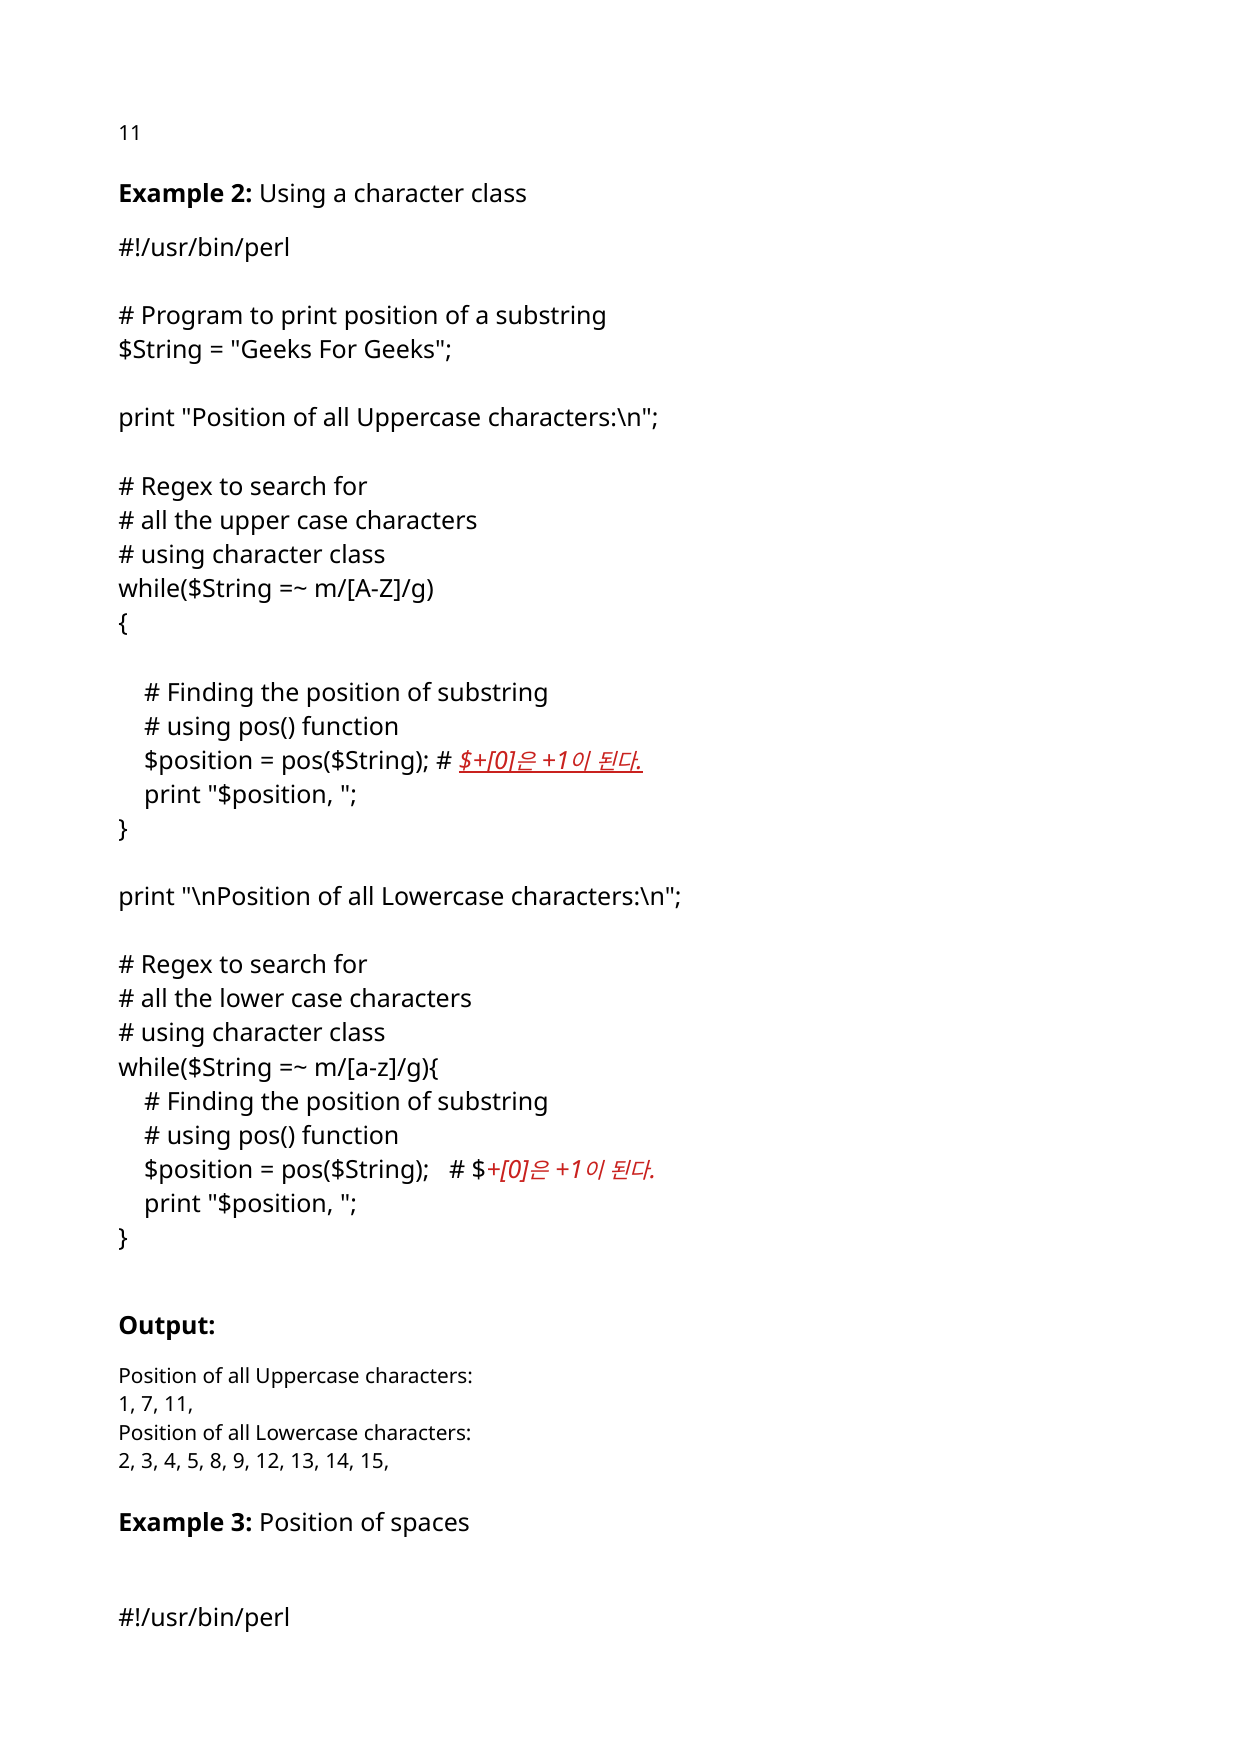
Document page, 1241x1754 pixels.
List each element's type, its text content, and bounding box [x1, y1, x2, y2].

text Output: [118, 1307, 1122, 1341]
text 11 [118, 118, 1122, 147]
text 2, 3, 4, 5, 8, 9, 12, 13, 14, 15, [118, 1446, 1122, 1475]
table_header #!/usr/bin/perl # Program to print position of a substring $String = "Geeks For Geeks"; print "Position of all Uppercase characters:\n"; # Regex to search for # all the upper case characters # using character class while($String =~ m/[A-Z]/g) { # Finding the position of substring # using pos() function $position = pos($String); # $+[0]은 +1이 된다. print "$position, "; } print "\nPosition of all Lowercase characters:\n"; # Regex to search for # all the lower case characters # using character class while($String =~ m/[a-z]/g){ # Finding the position of substring # using pos() function $position = pos($String); # $+[0]은 +1이 된다. print "$position, "; } [118, 230, 862, 1253]
text Position of all Uppercase characters: [118, 1361, 1122, 1389]
text Example 2: Using a character class [118, 176, 1122, 210]
text 1, 7, 11, [118, 1389, 1122, 1418]
text Position of all Lowercase characters: [118, 1418, 1122, 1446]
table_header #!/usr/bin/perl [118, 1600, 1022, 1633]
text Example 3: Position of spaces [118, 1504, 1122, 1579]
